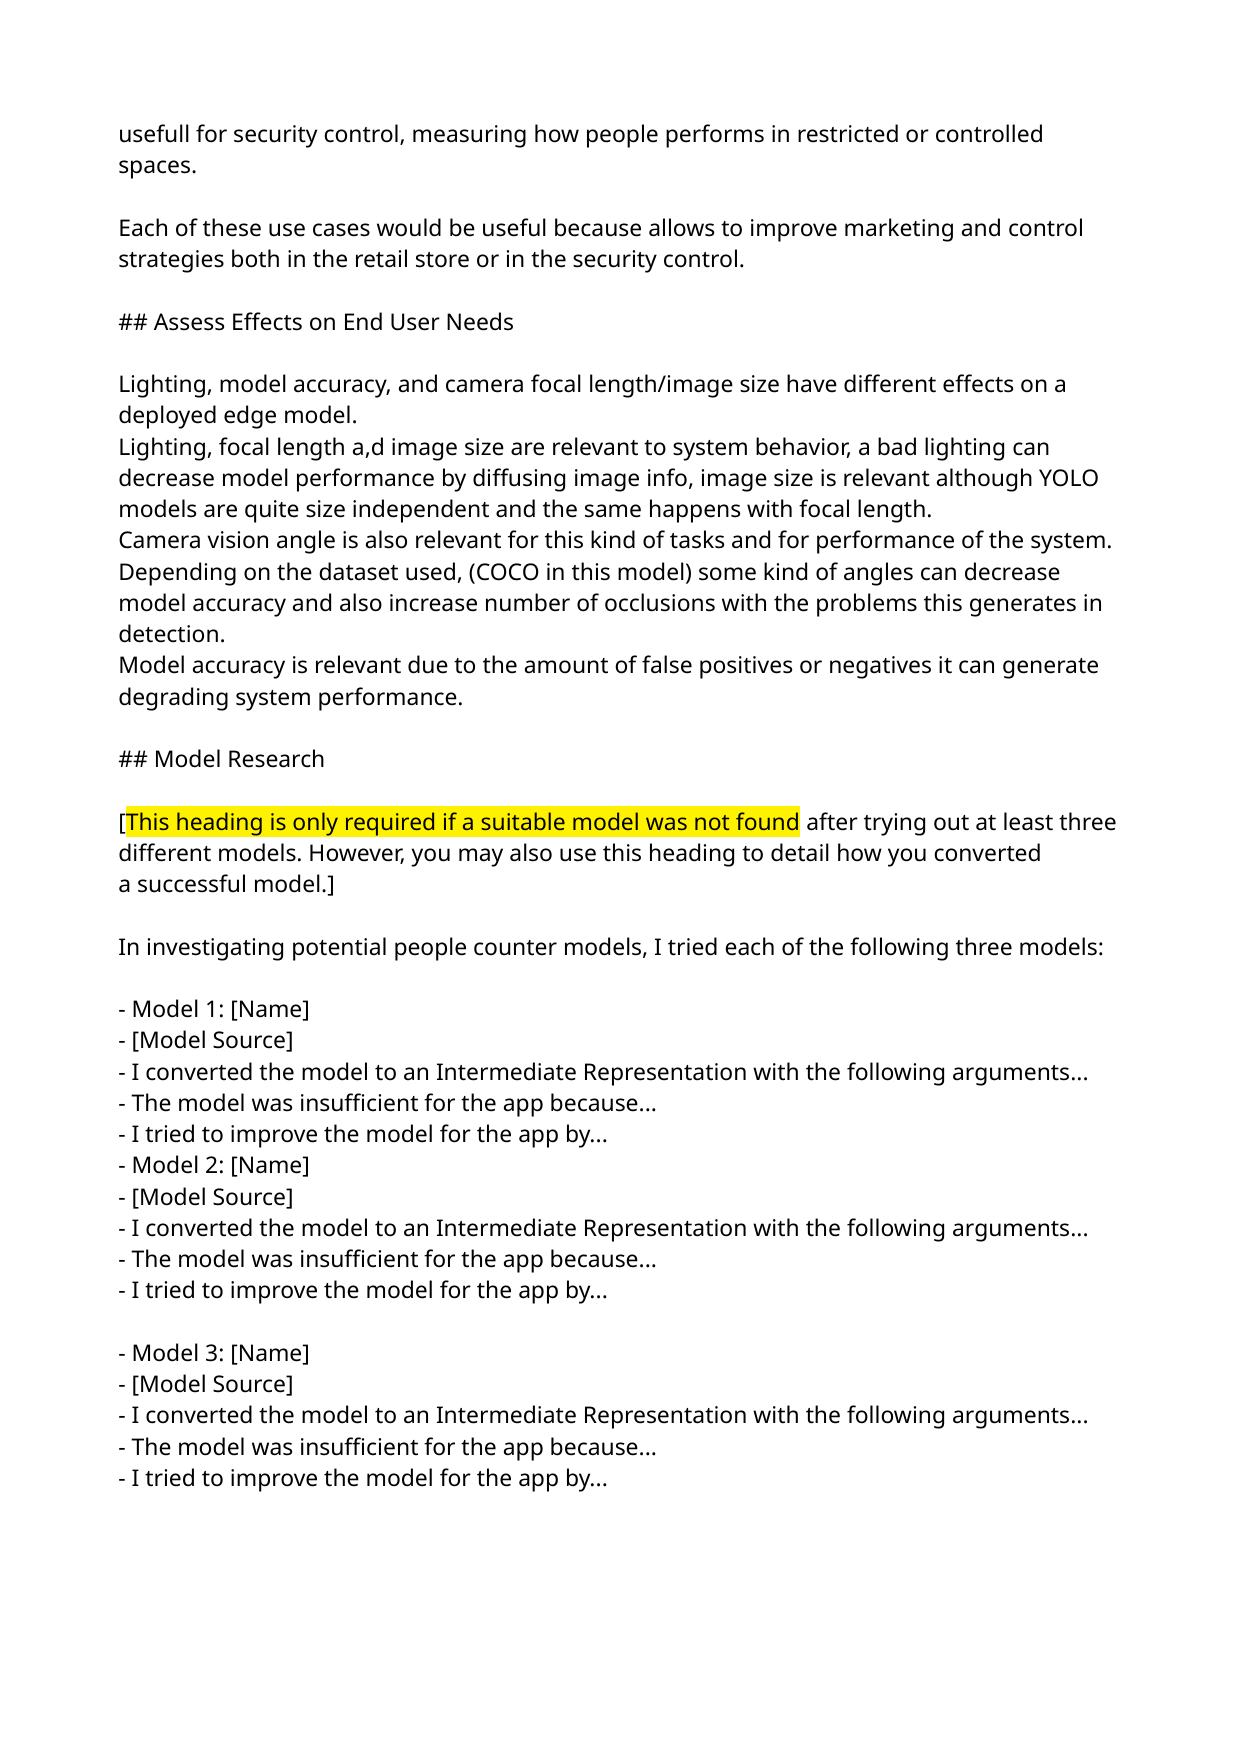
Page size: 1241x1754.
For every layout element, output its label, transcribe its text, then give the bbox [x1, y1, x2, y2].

text - I converted the model to an Intermediate Representation with the following arguments... [118, 1399, 1122, 1431]
text Lighting, focal length a,d image size are relevant to system behavior, a bad lighting can decrease model performance by diffusing image info, image size is relevant although YOLO models are quite size independent and the same happens with focal length. [118, 431, 1122, 524]
text deployed edge model. [118, 399, 1122, 431]
text Camera vision angle is also relevant for this kind of tasks and for performance of the system. Depending on the dataset used, (COCO in this model) some kind of angles can decrease model accuracy and also increase number of occlusions with the problems this generates in detection. [118, 524, 1122, 649]
text In investigating potential people counter models, I tried each of the following three models: [118, 931, 1122, 962]
text - The model was insufficient for the app because... [118, 1431, 1122, 1462]
text different models. However, you may also use this heading to detail how you converted [118, 837, 1122, 868]
text usefull for security control, measuring how people performs in restricted or controlled spaces. [118, 118, 1122, 181]
text - [Model Source] [118, 1024, 1122, 1056]
text Each of these use cases would be useful because allows to improve marketing and control strategies both in the retail store or in the security control. [118, 212, 1122, 274]
text - Model 2: [Name] [118, 1149, 1122, 1181]
text Model accuracy is relevant due to the amount of false positives or negatives it can generate degrading system performance. [118, 649, 1122, 712]
text - I converted the model to an Intermediate Representation with the following arguments... [118, 1056, 1122, 1087]
text - I tried to improve the model for the app by... [118, 1118, 1122, 1149]
text - I tried to improve the model for the app by... [118, 1274, 1122, 1306]
text - I converted the model to an Intermediate Representation with the following arguments... [118, 1212, 1122, 1243]
text a successful model.] [118, 868, 1122, 899]
text ## Model Research [118, 743, 1122, 774]
text [This heading is only required if a suitable model was not found after trying out at least three [118, 806, 1122, 837]
text - [Model Source] [118, 1368, 1122, 1399]
text - [Model Source] [118, 1181, 1122, 1212]
text - I tried to improve the model for the app by... [118, 1462, 1122, 1493]
text Lighting, model accuracy, and camera focal length/image size have different effects on a [118, 368, 1122, 399]
text ## Assess Effects on End User Needs [118, 306, 1122, 337]
text - The model was insufficient for the app because... [118, 1087, 1122, 1118]
text - The model was insufficient for the app because... [118, 1243, 1122, 1274]
text - Model 1: [Name] [118, 993, 1122, 1024]
text - Model 3: [Name] [118, 1337, 1122, 1368]
